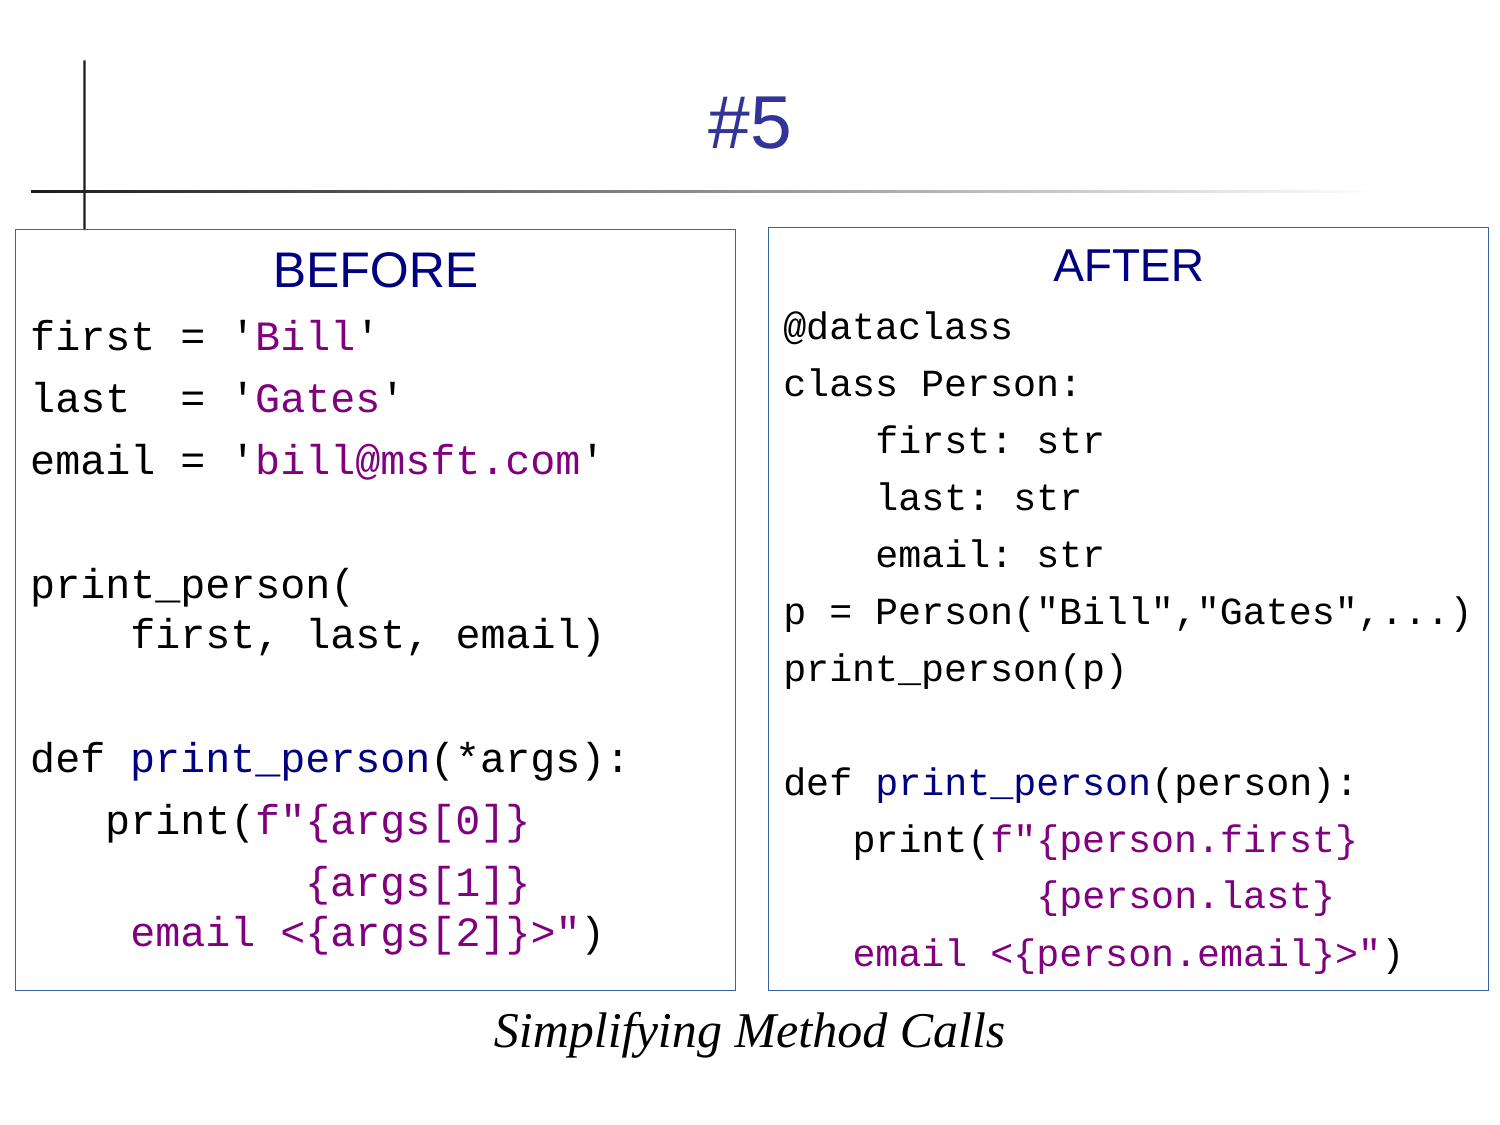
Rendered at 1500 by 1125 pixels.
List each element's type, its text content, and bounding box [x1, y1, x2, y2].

text_box Simplifying Method Calls [165, 990, 1336, 1065]
list AFTER @dataclass class Person: first: str last: str email: str p = Person("Bill","Gates",...) print_person(p) def print_person(person): print(f"{person.first} {person.last} email <{person.email}>") [768, 227, 1489, 991]
title #5 [50, 37, 1450, 201]
list BEFORE first = 'Bill' last = 'Gates' email = 'bill@msft.com' print_person( first, last, email) def print_person(*args): print(f"{args[0]} {args[1]} email <{args[2]}>") [15, 229, 736, 991]
